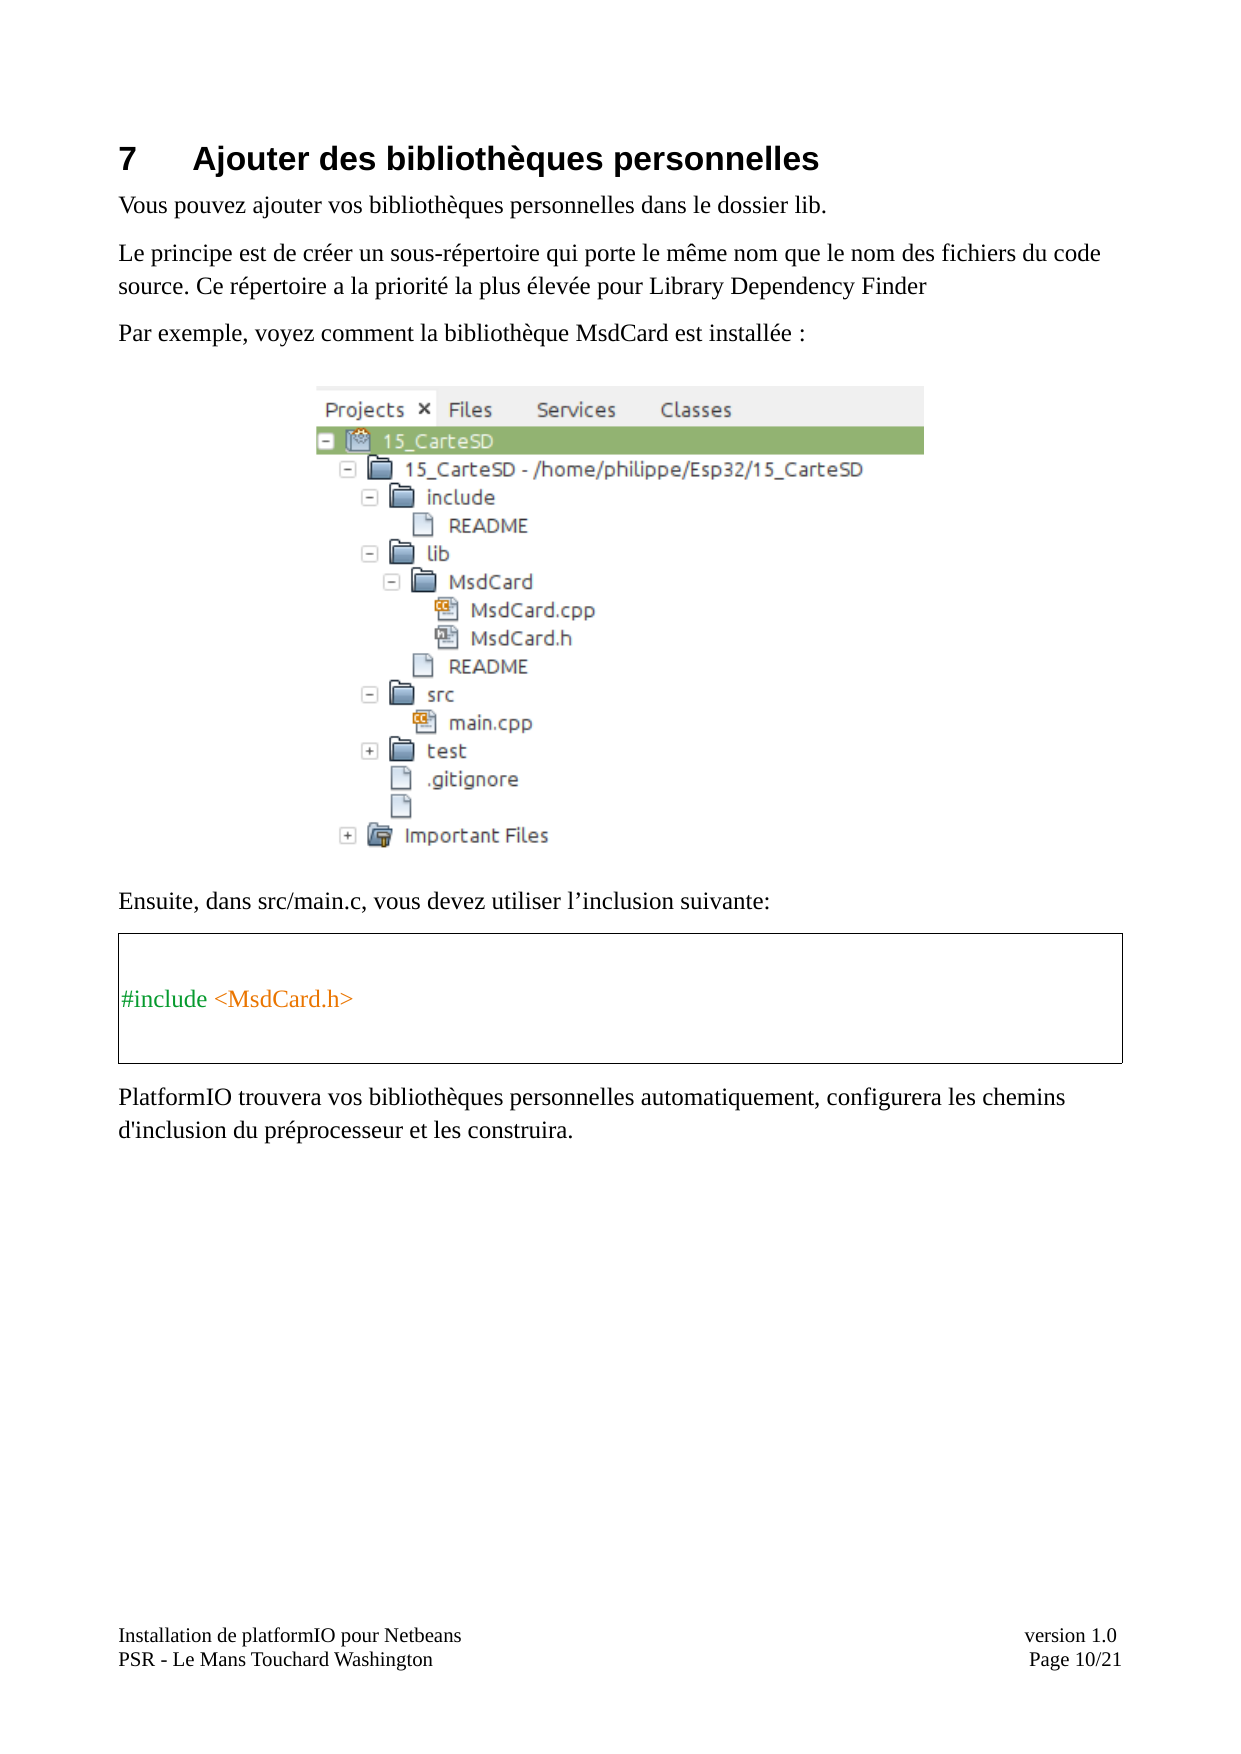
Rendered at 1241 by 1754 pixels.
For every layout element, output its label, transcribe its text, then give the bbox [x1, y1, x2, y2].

text Ensuite, dans src/main.c, vous devez utiliser l’inclusion suivante: [118, 366, 1122, 914]
text Par exemple, voyez comment la bibliothèque MsdCard est installée : [118, 318, 1122, 347]
picture [316, 386, 924, 882]
text PlatformIO trouvera vos bibliothèques personnelles automatiquement, configurera les chemins d'inclusion du préprocesseur et les construira. [118, 1082, 1122, 1144]
text #include <MsdCard.h> [119, 981, 1122, 1013]
text Vous pouvez ajouter vos bibliothèques personnelles dans le dossier lib. [118, 190, 1122, 219]
subtitle Ajouter des bibliothèques personnelles [118, 139, 1122, 178]
text Le principe est de créer un sous-répertoire qui porte le même nom que le nom des fichiers du code source. Ce répertoire a la priorité la plus élevée pour Library Dependency Finder [118, 238, 1122, 299]
